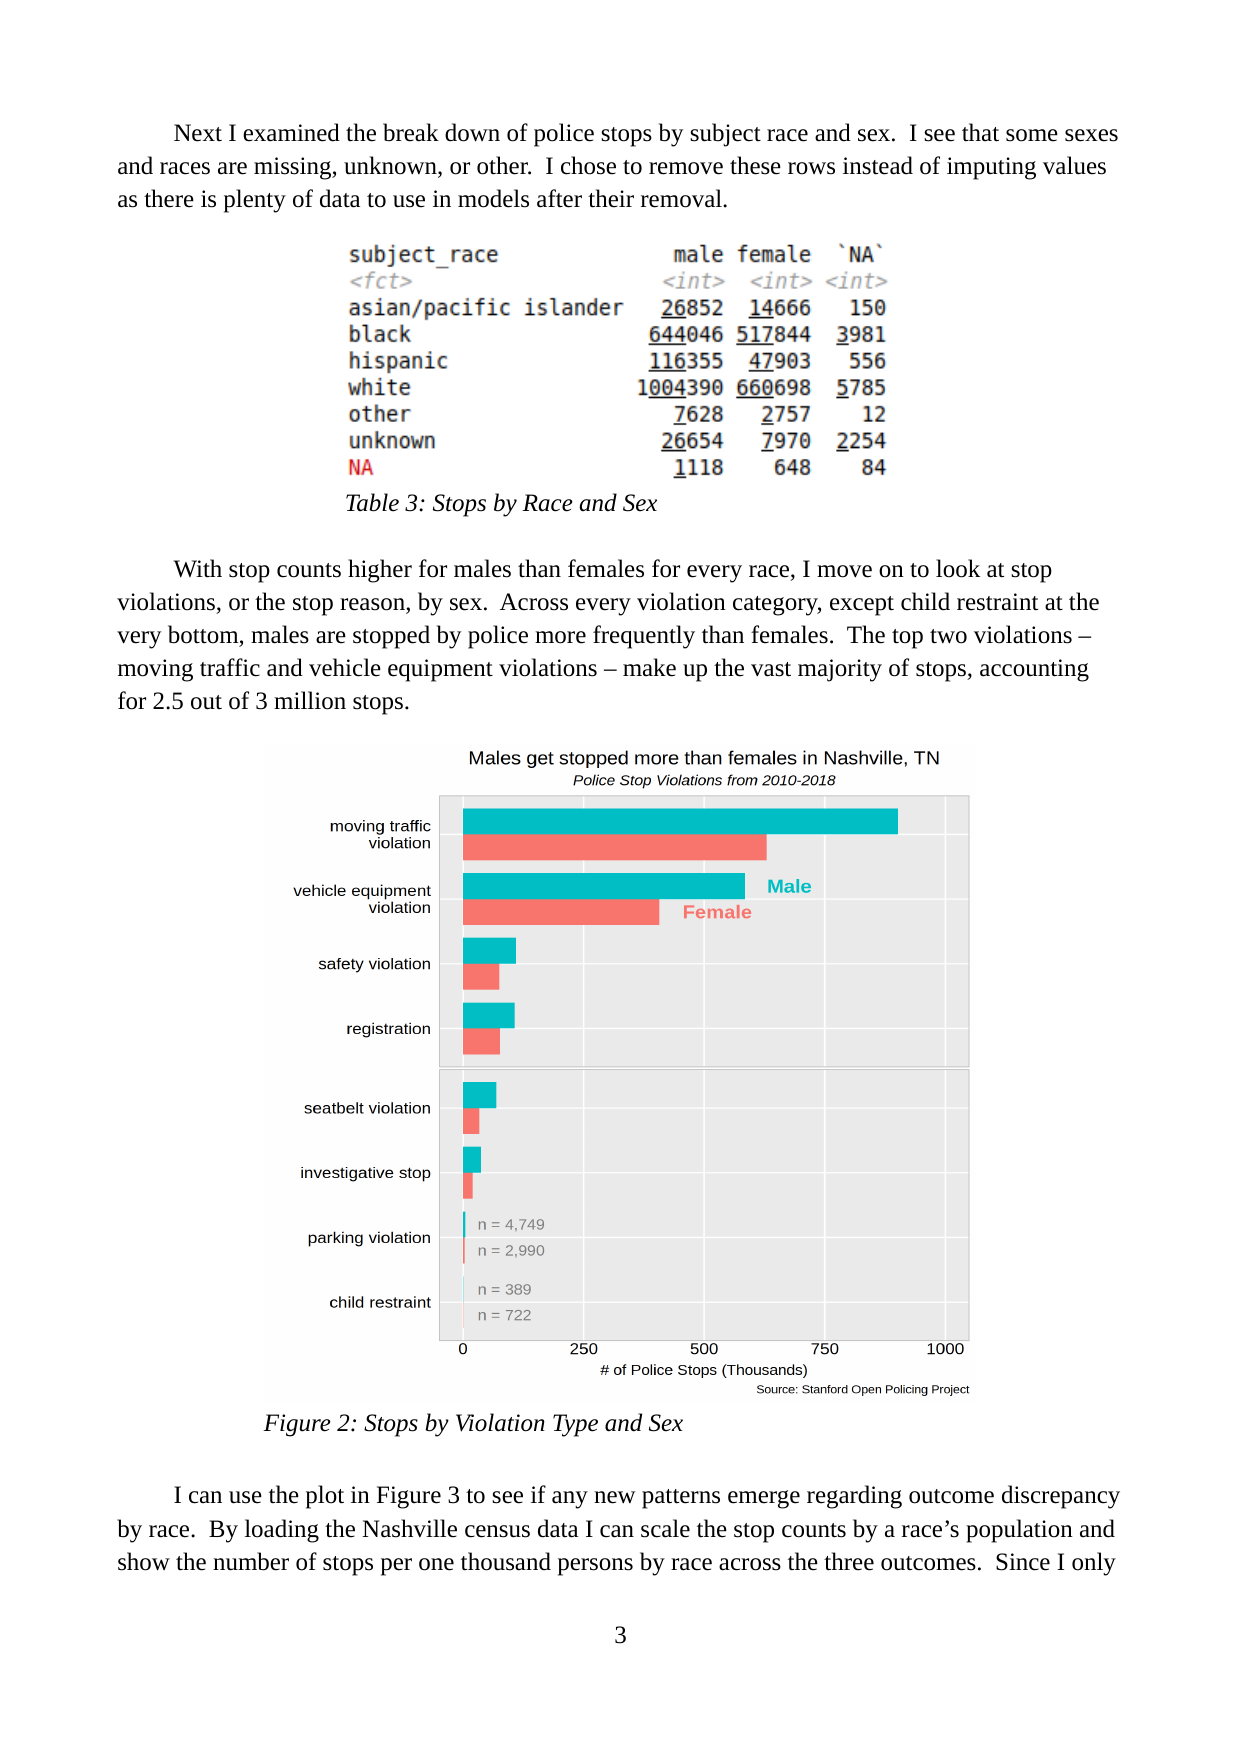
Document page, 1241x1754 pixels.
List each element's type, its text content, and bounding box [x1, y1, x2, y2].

text Next I examined the break down of police stops by subject race and sex. I see that some sexes and races are missing, unknown, or other. I chose to remove these rows instead of imputing values as there is plenty of data to use in models after their removal. [117, 118, 1123, 213]
text I can use the plot in Figure 3 to see if any new patterns emerge regarding outcome discrepancy by race. By loading the Nashville census data I can scale the stop counts by a race’s population and show the number of stops per one thousand persons by race across the three outcomes. Since I only [117, 1481, 1123, 1575]
picture [263, 744, 977, 1403]
picture [344, 242, 896, 483]
text Table 3: Stops by Race and Sex [344, 483, 896, 517]
text Figure 2: Stops by Violation Type and Sex [264, 1403, 977, 1437]
text With stop counts higher for males than females for every race, I move on to look at stop violations, or the stop reason, by sex. Across every violation category, except child restraint at the very bottom, males are stopped by police more frequently than females. The top two violations – moving traffic and vehicle equipment violations – make up the vast majority of stops, accounting for 2.5 out of 3 million stops. [117, 554, 1123, 715]
